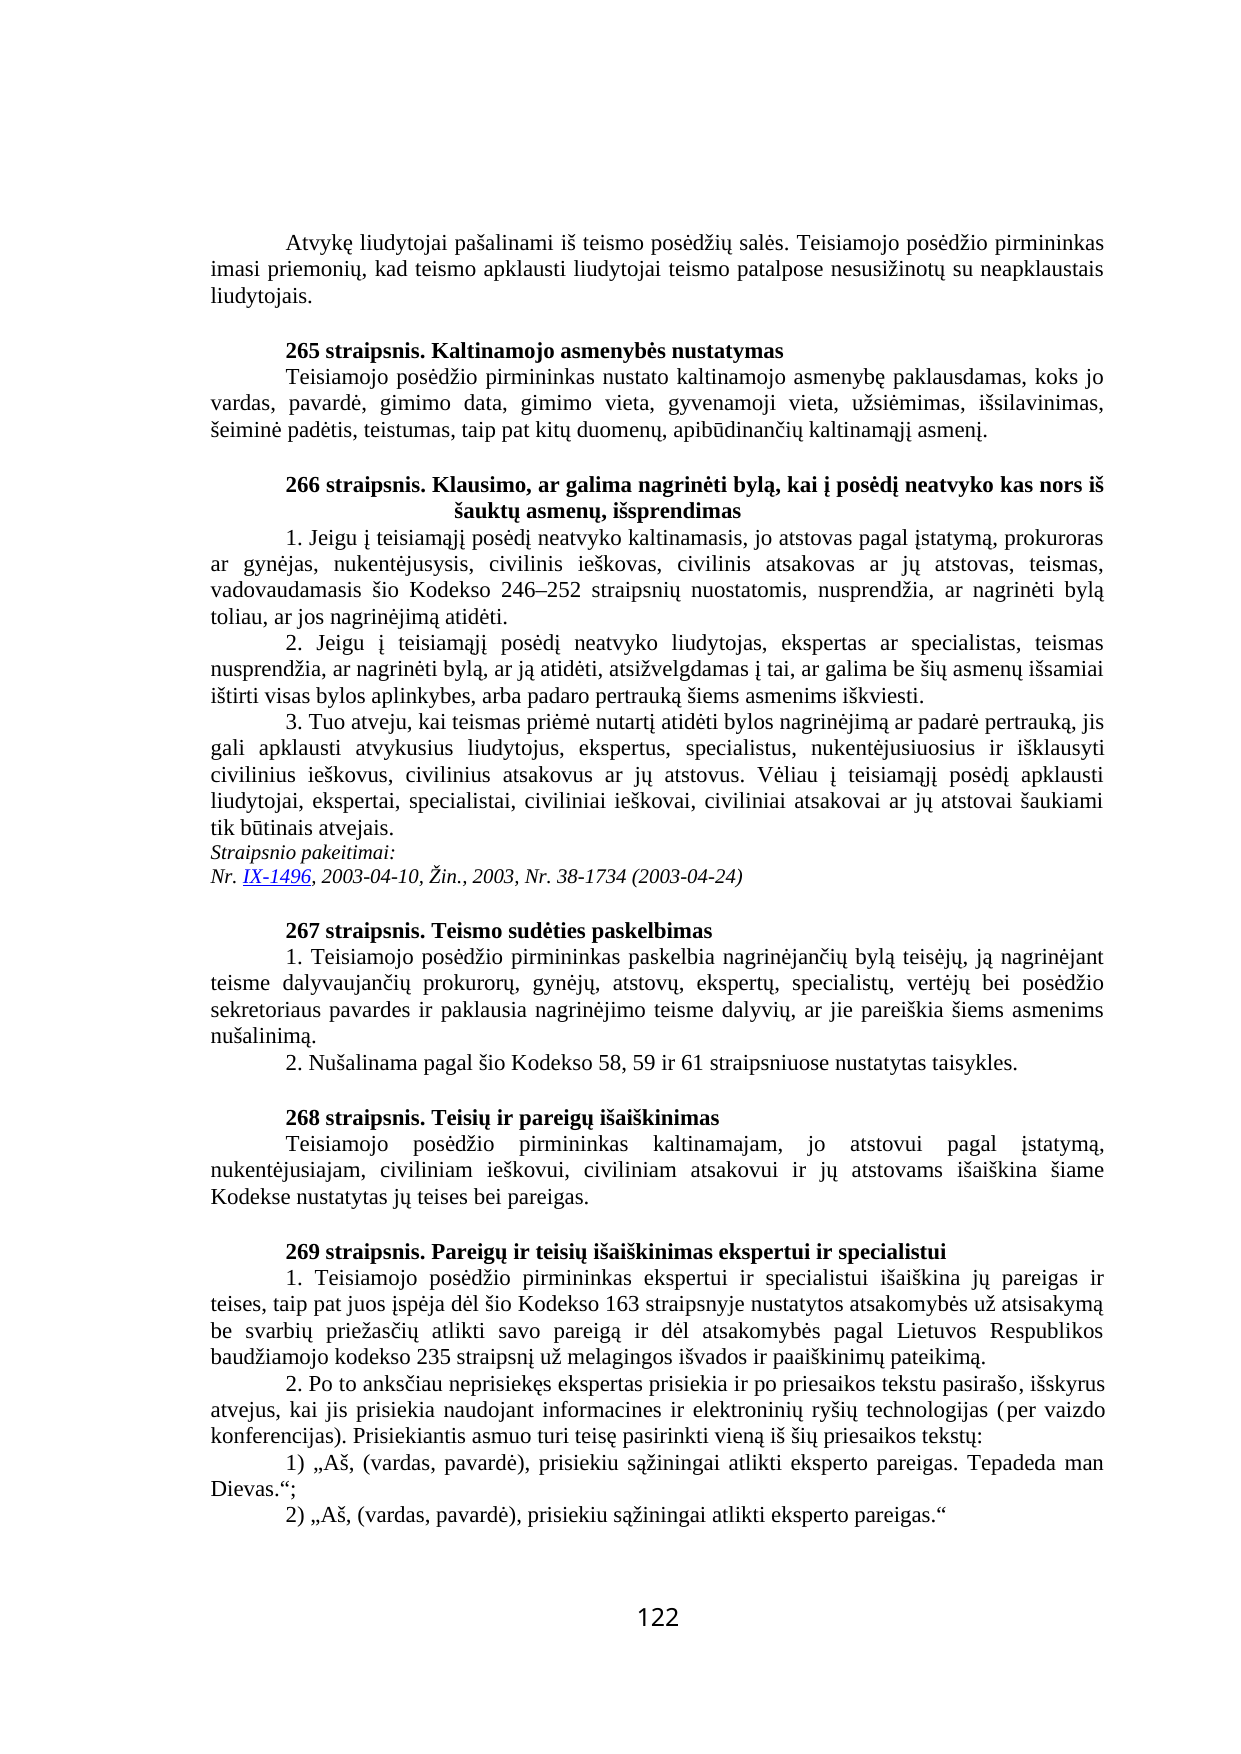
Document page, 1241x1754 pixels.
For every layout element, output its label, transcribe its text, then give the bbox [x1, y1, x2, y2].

text 265 straipsnis. Kaltinamojo asmenybės nustatymas [210, 337, 1105, 363]
text 267 straipsnis. Teismo sudėties paskelbimas [210, 917, 1105, 943]
text 2) „Aš, (vardas, pavardė), prisiekiu sąžiningai atlikti eksperto pareigas.“ [210, 1501, 1105, 1528]
text 266 straipsnis. Klausimo, ar galima nagrinėti bylą, kai į posėdį neatvyko kas nors iš šauktų asmenų, išsprendimas [285, 471, 1105, 524]
text Teisiamojo posėdžio pirmininkas nustato kaltinamojo asmenybę paklausdamas, koks jo vardas, pavardė, gimimo data, gimimo vieta, gyvenamoji vieta, užsiėmimas, išsilavinimas, šeiminė padėtis, teistumas, taip pat kitų duomenų, apibūdinančių kaltinamąjį asmenį. [210, 363, 1105, 442]
text Nr. IX-1496, 2003-04-10, Žin., 2003, Nr. 38-1734 (2003-04-24) [210, 864, 1105, 888]
text 1. Teisiamojo posėdžio pirmininkas paskelbia nagrinėjančių bylą teisėjų, ją nagrinėjant teisme dalyvaujančių prokurorų, gynėjų, atstovų, ekspertų, specialistų, vertėjų bei posėdžio sekretoriaus pavardes ir paklausia nagrinėjimo teisme dalyvių, ar jie pareiškia šiems asmenims nušalinimą. [210, 943, 1105, 1048]
text Atvykę liudytojai pašalinami iš teismo posėdžių salės. Teisiamojo posėdžio pirmininkas imasi priemonių, kad teismo apklausti liudytojai teismo patalpose nesusižinotų su neapklaustais liudytojais. [210, 229, 1105, 308]
text 269 straipsnis. Pareigų ir teisių išaiškinimas ekspertui ir specialistui [210, 1238, 1105, 1264]
text 3. Tuo atveju, kai teismas priėmė nutartį atidėti bylos nagrinėjimą ar padarė pertrauką, jis gali apklausti atvykusius liudytojus, ekspertus, specialistus, nukentėjusiuosius ir išklausyti civilinius ieškovus, civilinius atsakovus ar jų atstovus. Vėliau į teisiamąjį posėdį apklausti liudytojai, ekspertai, specialistai, civiliniai ieškovai, civiliniai atsakovai ar jų atstovai šaukiami tik būtinais atvejais. [210, 708, 1105, 840]
text 1. Teisiamojo posėdžio pirmininkas ekspertui ir specialistui išaiškina jų pareigas ir teises, taip pat juos įspėja dėl šio Kodekso 163 straipsnyje nustatytos atsakomybės už atsisakymą be svarbių priežasčių atlikti savo pareigą ir dėl atsakomybės pagal Lietuvos Respublikos baudžiamojo kodekso 235 straipsnį už melagingos išvados ir paaiškinimų pateikimą. [210, 1264, 1105, 1369]
text Teisiamojo posėdžio pirmininkas kaltinamajam, jo atstovui pagal įstatymą, nukentėjusiajam, civiliniam ieškovui, civiliniam atsakovui ir jų atstovams išaiškina šiame Kodekse nustatytas jų teises bei pareigas. [210, 1130, 1105, 1209]
text 1) „Aš, (vardas, pavardė), prisiekiu sąžiningai atlikti eksperto pareigas. Tepadeda man Dievas.“; [210, 1449, 1105, 1501]
text 1. Jeigu į teisiamąjį posėdį neatvyko kaltinamasis, jo atstovas pagal įstatymą, prokuroras ar gynėjas, nukentėjusysis, civilinis ieškovas, civilinis atsakovas ar jų atstovas, teismas, vadovaudamasis šio Kodekso 246–252 straipsnių nuostatomis, nusprendžia, ar nagrinėti bylą toliau, ar jos nagrinėjimą atidėti. [210, 524, 1105, 629]
text 2. Jeigu į teisiamąjį posėdį neatvyko liudytojas, ekspertas ar specialistas, teismas nusprendžia, ar nagrinėti bylą, ar ją atidėti, atsižvelgdamas į tai, ar galima be šių asmenų išsamiai ištirti visas bylos aplinkybes, arba padaro pertrauką šiems asmenims iškviesti. [210, 629, 1105, 708]
text 2. Nušalinama pagal šio Kodekso 58, 59 ir 61 straipsniuose nustatytas taisykles. [210, 1048, 1105, 1075]
text 268 straipsnis. Teisių ir pareigų išaiškinimas [210, 1104, 1105, 1130]
text Straipsnio pakeitimai: [210, 840, 1105, 864]
text 2. Po to anksčiau neprisiekęs ekspertas prisiekia ir po priesaikos tekstu pasirašo, išskyrus atvejus, kai jis prisiekia naudojant informacines ir elektroninių ryšių technologijas (per vaizdo konferencijas). Prisiekiantis asmuo turi teisę pasirinkti vieną iš šių priesaikos tekstų: [210, 1369, 1105, 1449]
